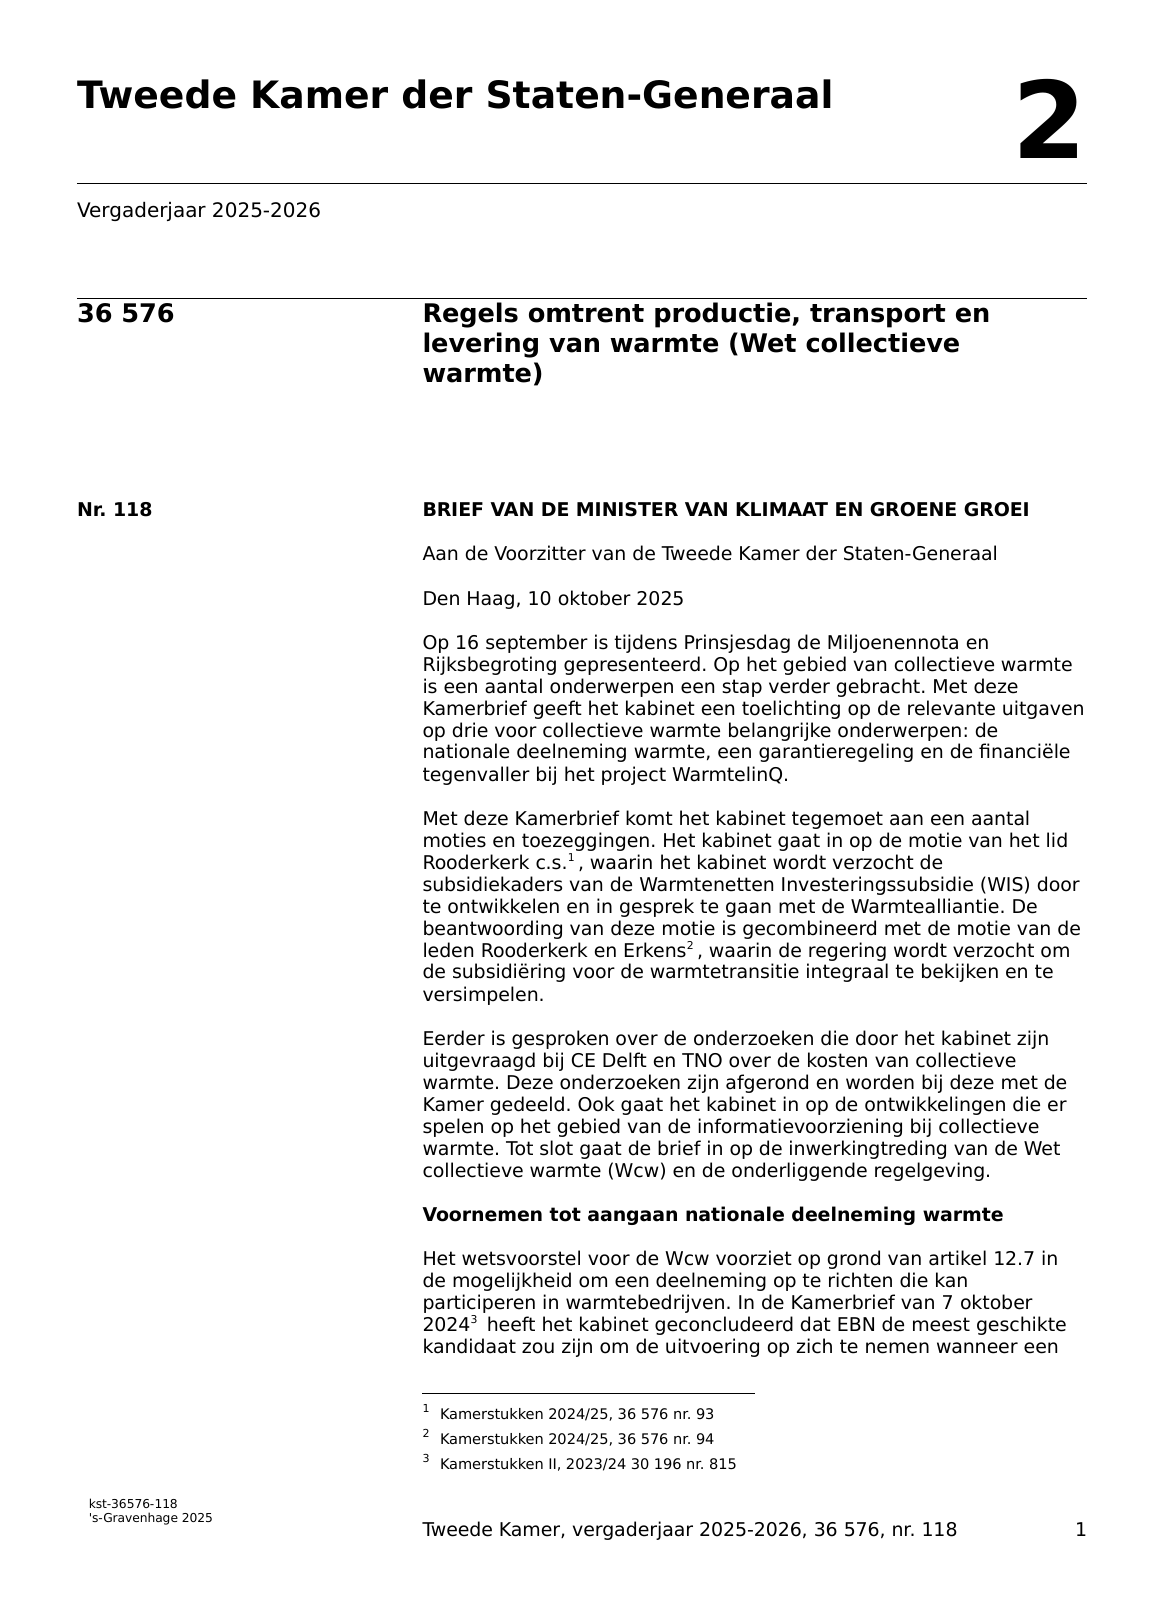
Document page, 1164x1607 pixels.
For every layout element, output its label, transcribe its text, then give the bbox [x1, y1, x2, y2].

table_cell Vergaderjaar 2025-2026 [77, 184, 1087, 298]
text kst-36576-118 [88, 1497, 323, 1511]
subtitle Nr. 118 BRIEF VAN DE MINISTER VAN KLIMAAT EN GROENE GROEI [77, 499, 1087, 521]
text Kamerstukken 2024/25, 36 576 nr. 94 [422, 1427, 1087, 1449]
text Eerder is gesproken over de onderzoeken die door het kabinet zijn uitgevraagd bij CE Delft en TNO over de kosten van collectieve warmte. Deze onderzoeken zijn afgerond en worden bij deze met de Kamer gedeeld. Ook gaat het kabinet in op de ontwikkelingen die er spelen op het gebied van de informatievoorziening bij collectieve warmte. Tot slot gaat de brief in op de inwerkingtreding van de Wet collectieve warmte (Wcw) en de onderliggende regelgeving. [422, 1028, 1087, 1181]
text 's-Gravenhage 2025 [88, 1511, 323, 1525]
text Den Haag, 10 oktober 2025 [422, 587, 1087, 609]
table_header 2 [886, 59, 1087, 183]
text Aan de Voorzitter van de Tweede Kamer der Staten-Generaal [422, 543, 1087, 565]
text Kamerstukken II, 2023/24 30 196 nr. 815 [422, 1452, 1087, 1474]
text Kamerstukken 2024/25, 36 576 nr. 93 [422, 1402, 1087, 1424]
subtitle 36 576 Regels omtrent productie, transport en levering van warmte (Wet collectieve warmte) [77, 299, 1087, 388]
text Het wetsvoorstel voor de Wcw voorziet op grond van artikel 12.7 in de mogelijkheid om een deelneming op te richten die kan participeren in warmtebedrijven. In de Kamerbrief van 7 oktober 2024 heeft het kabinet geconcludeerd dat EBN de meest geschikte kandidaat zou zijn om de uitvoering op zich te nemen wanneer een [422, 1248, 1087, 1358]
text Op 16 september is tijdens Prinsjesdag de Miljoenennota en Rijksbegroting gepresenteerd. Op het gebied van collectieve warmte is een aantal onderwerpen een stap verder gebracht. Met deze Kamerbrief geeft het kabinet een toelichting op de relevante uitgaven op drie voor collectieve warmte belangrijke onderwerpen: de nationale deelneming warmte, een garantieregeling en de financiële tegenvaller bij het project WarmtelinQ. [422, 632, 1087, 785]
table_header Tweede Kamer der Staten-Generaal [77, 59, 886, 183]
text Met deze Kamerbrief komt het kabinet tegemoet aan een aantal moties en toezeggingen. Het kabinet gaat in op de motie van het lid Rooderkerk c.s., waarin het kabinet wordt verzocht de subsidiekaders van de Warmtenetten Investeringssubsidie (WIS) door te ontwikkelen en in gesprek te gaan met de Warmtealliantie. De beantwoording van deze motie is gecombineerd met de motie van de leden Rooderkerk en Erkens, waarin de regering wordt verzocht om de subsidiëring voor de warmtetransitie integraal te bekijken en te versimpelen. [422, 808, 1087, 1005]
subtitle Voornemen tot aangaan nationale deelneming warmte [422, 1204, 1087, 1226]
